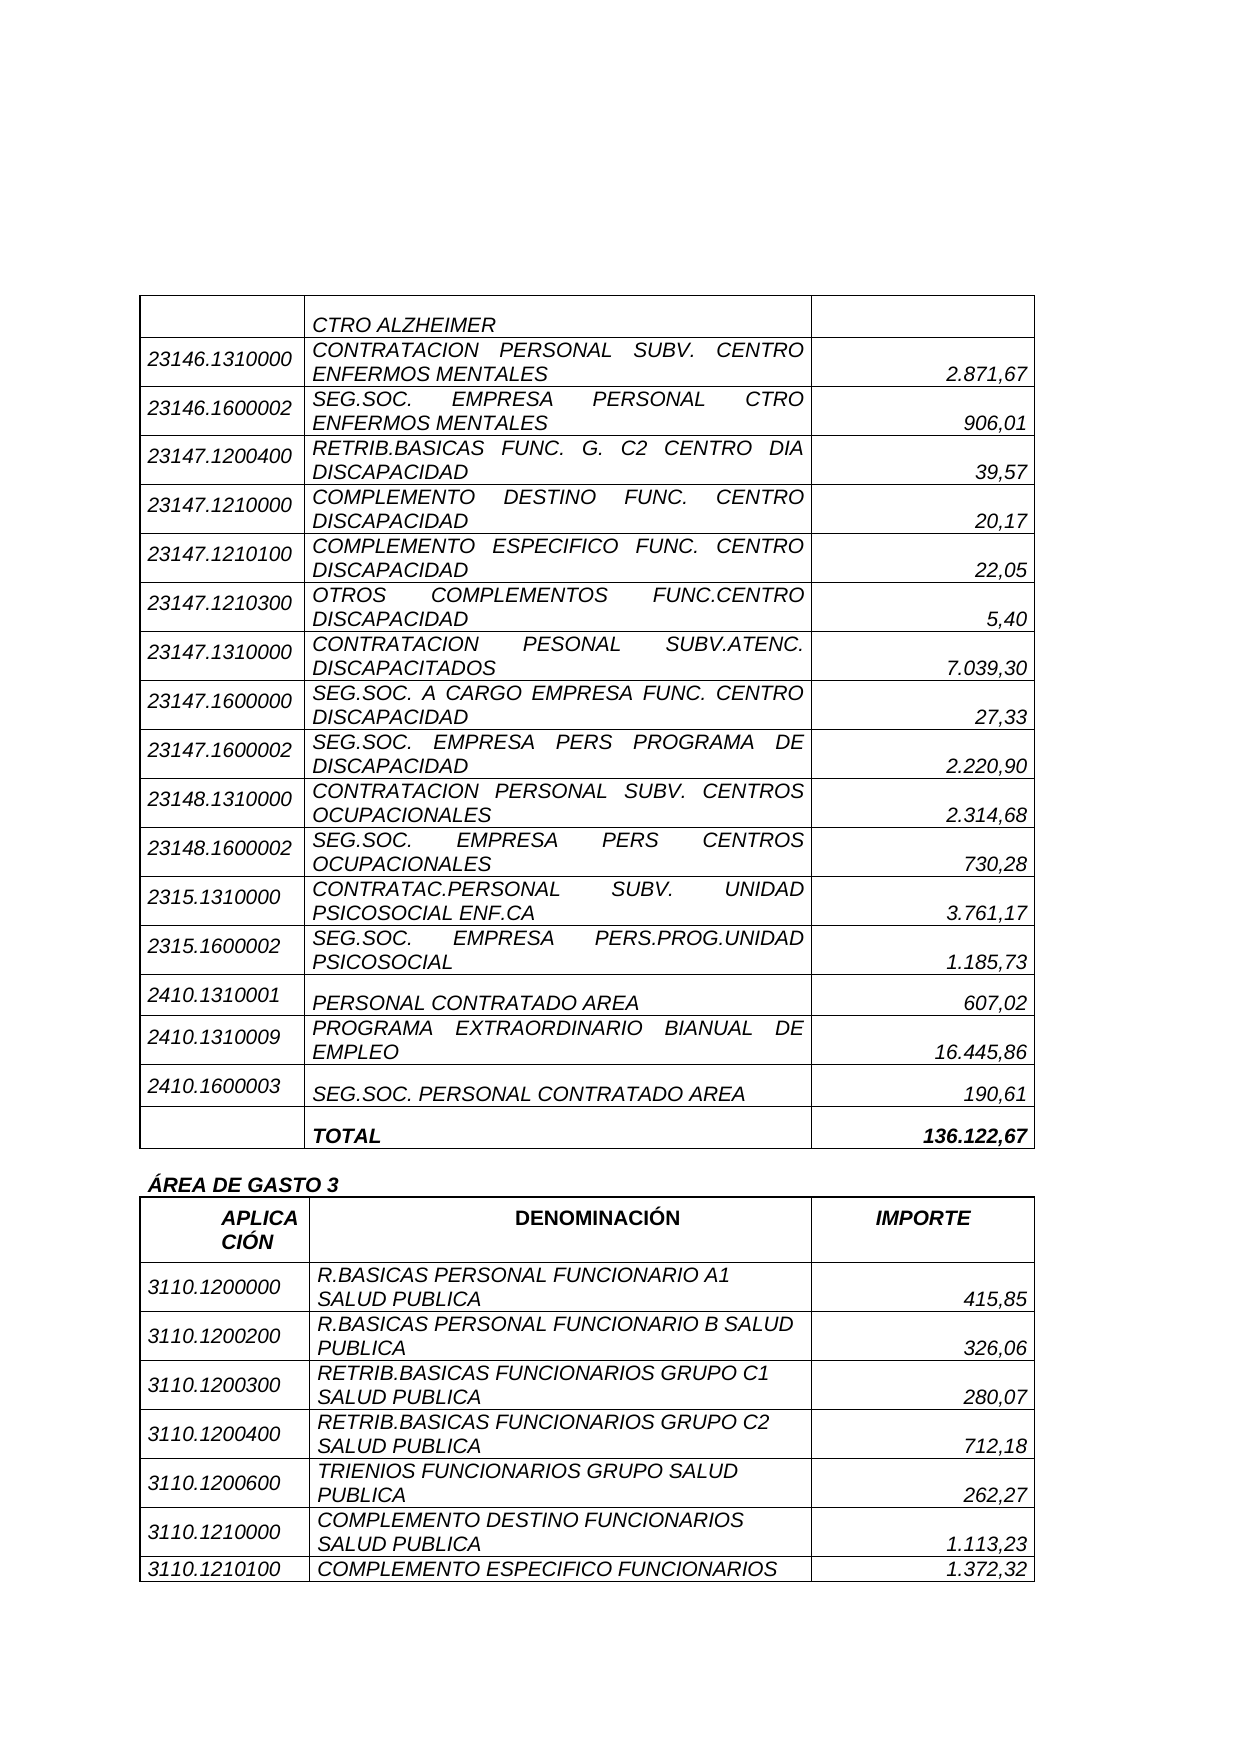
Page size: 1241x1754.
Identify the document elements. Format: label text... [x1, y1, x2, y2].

table_cell 3110.1210100 [141, 1557, 309, 1581]
table_cell 2410.1310001 [141, 975, 304, 1015]
table_cell 3110.1200400 [141, 1410, 309, 1458]
table_cell 3110.1210000 [141, 1508, 309, 1556]
table_cell 27,33 [812, 681, 1034, 729]
table_cell [812, 296, 1034, 337]
table_cell 3110.1200600 [141, 1459, 309, 1507]
table_cell 7.039,30 [812, 632, 1034, 680]
table_cell 326,06 [812, 1312, 1034, 1360]
table_cell 2.220,90 [812, 730, 1034, 778]
table_cell CONTRATACION PESONAL SUBV.ATENC. DISCAPACITADOS [305, 632, 811, 680]
table_cell SEG.SOC. EMPRESA PERS CENTROS OCUPACIONALES [305, 828, 811, 876]
table_cell 1.185,73 [812, 926, 1034, 973]
table_cell 730,28 [812, 828, 1034, 876]
table_cell 22,05 [812, 534, 1034, 582]
table_cell 39,57 [812, 436, 1034, 484]
table_cell COMPLEMENTO DESTINO FUNCIONARIOS SALUD PUBLICA [310, 1508, 811, 1556]
table_cell 23148.1310000 [141, 779, 304, 827]
table_cell R.BASICAS PERSONAL FUNCIONARIO B SALUD PUBLICA [310, 1312, 811, 1360]
table_cell CONTRATAC.PERSONAL SUBV. UNIDAD PSICOSOCIAL ENF.CA [305, 877, 811, 924]
table_cell 23146.1310000 [141, 338, 304, 386]
table_cell COMPLEMENTO ESPECIFICO FUNC. CENTRO DISCAPACIDAD [305, 534, 811, 582]
table_cell 16.445,86 [812, 1016, 1034, 1064]
table_cell OTROS COMPLEMENTOS FUNC.CENTRO DISCAPACIDAD [305, 583, 811, 631]
table_cell 190,61 [812, 1065, 1034, 1106]
table_cell TOTAL [305, 1107, 811, 1147]
table_cell SEG.SOC. EMPRESA PERSONAL CTRO ENFERMOS MENTALES [305, 387, 811, 435]
table_cell 415,85 [812, 1263, 1034, 1311]
table_cell 906,01 [812, 387, 1034, 435]
table_cell 1.113,23 [812, 1508, 1034, 1556]
table_cell 3.761,17 [812, 877, 1034, 924]
table_cell 23147.1600000 [141, 681, 304, 729]
table_cell 23147.1310000 [141, 632, 304, 680]
table_cell RETRIB.BASICAS FUNC. G. C2 CENTRO DIA DISCAPACIDAD [305, 436, 811, 484]
table_cell 262,27 [812, 1459, 1034, 1507]
table_cell 23147.1210300 [141, 583, 304, 631]
table_cell PROGRAMA EXTRAORDINARIO BIANUAL DE EMPLEO [305, 1016, 811, 1064]
table_cell CTRO ALZHEIMER [305, 296, 811, 337]
table_cell 280,07 [812, 1361, 1034, 1409]
table_cell 23148.1600002 [141, 828, 304, 876]
table_cell COMPLEMENTO DESTINO FUNC. CENTRO DISCAPACIDAD [305, 485, 811, 533]
table_cell 20,17 [812, 485, 1034, 533]
table_cell TRIENIOS FUNCIONARIOS GRUPO SALUD PUBLICA [310, 1459, 811, 1507]
table_cell [141, 296, 304, 337]
table_cell [141, 1107, 304, 1147]
table_cell 23147.1200400 [141, 436, 304, 484]
table_cell 3110.1200000 [141, 1263, 309, 1311]
table_cell RETRIB.BASICAS FUNCIONARIOS GRUPO C2 SALUD PUBLICA [310, 1410, 811, 1458]
table_cell SEG.SOC. EMPRESA PERS PROGRAMA DE DISCAPACIDAD [305, 730, 811, 778]
table_cell 3110.1200300 [141, 1361, 309, 1409]
table_cell CONTRATACION PERSONAL SUBV. CENTRO ENFERMOS MENTALES [305, 338, 811, 386]
table_cell R.BASICAS PERSONAL FUNCIONARIO A1 SALUD PUBLICA [310, 1263, 811, 1311]
table_cell 23146.1600002 [141, 387, 304, 435]
table_cell 712,18 [812, 1410, 1034, 1458]
table_cell 2315.1600002 [141, 926, 304, 973]
table_cell 2.871,67 [812, 338, 1034, 386]
table_cell 23147.1210100 [141, 534, 304, 582]
table_cell 5,40 [812, 583, 1034, 631]
table_cell 23147.1210000 [141, 485, 304, 533]
table_cell PERSONAL CONTRATADO AREA [305, 975, 811, 1015]
table_header IMPORTE [812, 1198, 1034, 1262]
table_cell 2.314,68 [812, 779, 1034, 827]
table_cell 2410.1600003 [141, 1065, 304, 1106]
table_cell 2315.1310000 [141, 877, 304, 924]
text ÁREA DE GASTO 3 [148, 1172, 1092, 1196]
table_cell COMPLEMENTO ESPECIFICO FUNCIONARIOS [310, 1557, 811, 1581]
table_header DENOMINACIÓN [310, 1198, 811, 1262]
table_cell 607,02 [812, 975, 1034, 1015]
table_cell SEG.SOC. A CARGO EMPRESA FUNC. CENTRO DISCAPACIDAD [305, 681, 811, 729]
table_cell CONTRATACION PERSONAL SUBV. CENTROS OCUPACIONALES [305, 779, 811, 827]
table_cell 2410.1310009 [141, 1016, 304, 1064]
table_cell 136.122,67 [812, 1107, 1034, 1147]
table_cell 3110.1200200 [141, 1312, 309, 1360]
table_cell 23147.1600002 [141, 730, 304, 778]
table_cell SEG.SOC. PERSONAL CONTRATADO AREA [305, 1065, 811, 1106]
table_header APLICACIÓN [141, 1198, 309, 1262]
table_cell RETRIB.BASICAS FUNCIONARIOS GRUPO C1 SALUD PUBLICA [310, 1361, 811, 1409]
table_cell 1.372,32 [812, 1557, 1034, 1581]
table_cell SEG.SOC. EMPRESA PERS.PROG.UNIDAD PSICOSOCIAL [305, 926, 811, 973]
